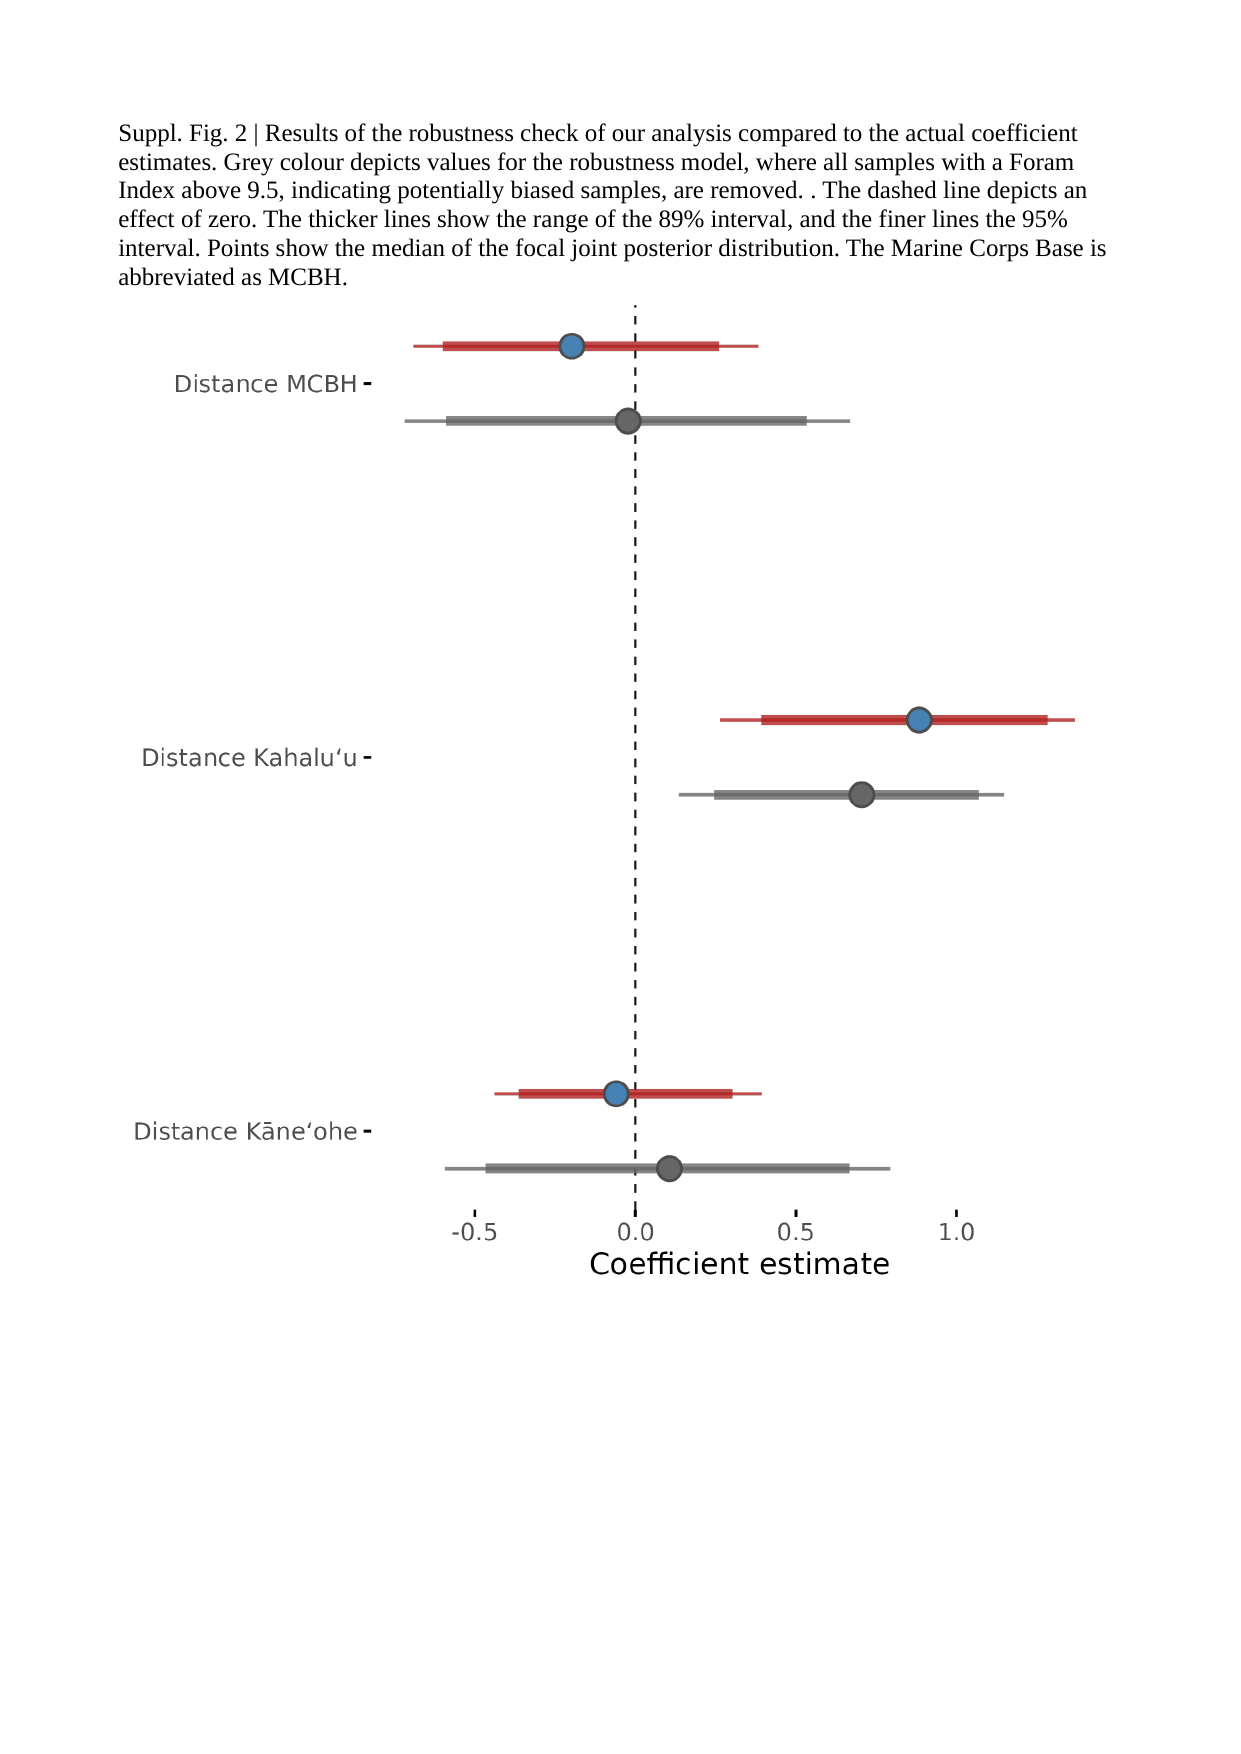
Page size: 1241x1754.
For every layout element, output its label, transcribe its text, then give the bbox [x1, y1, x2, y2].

text Suppl. Fig. 2 | Results of the robustness check of our analysis compared to the actual coefficient estimates. Grey colour depicts values for the robustness model, where all samples with a Foram Index above 9.5, indicating potentially biased samples, are removed. . The dashed line depicts an effect of zero. The thicker lines show the range of the 89% interval, and the finer lines the 95% interval. Points show the median of the focal joint posterior distribution. The Marine Corps Base is abbreviated as MCBH. [118, 118, 1122, 290]
picture [118, 290, 1123, 1295]
